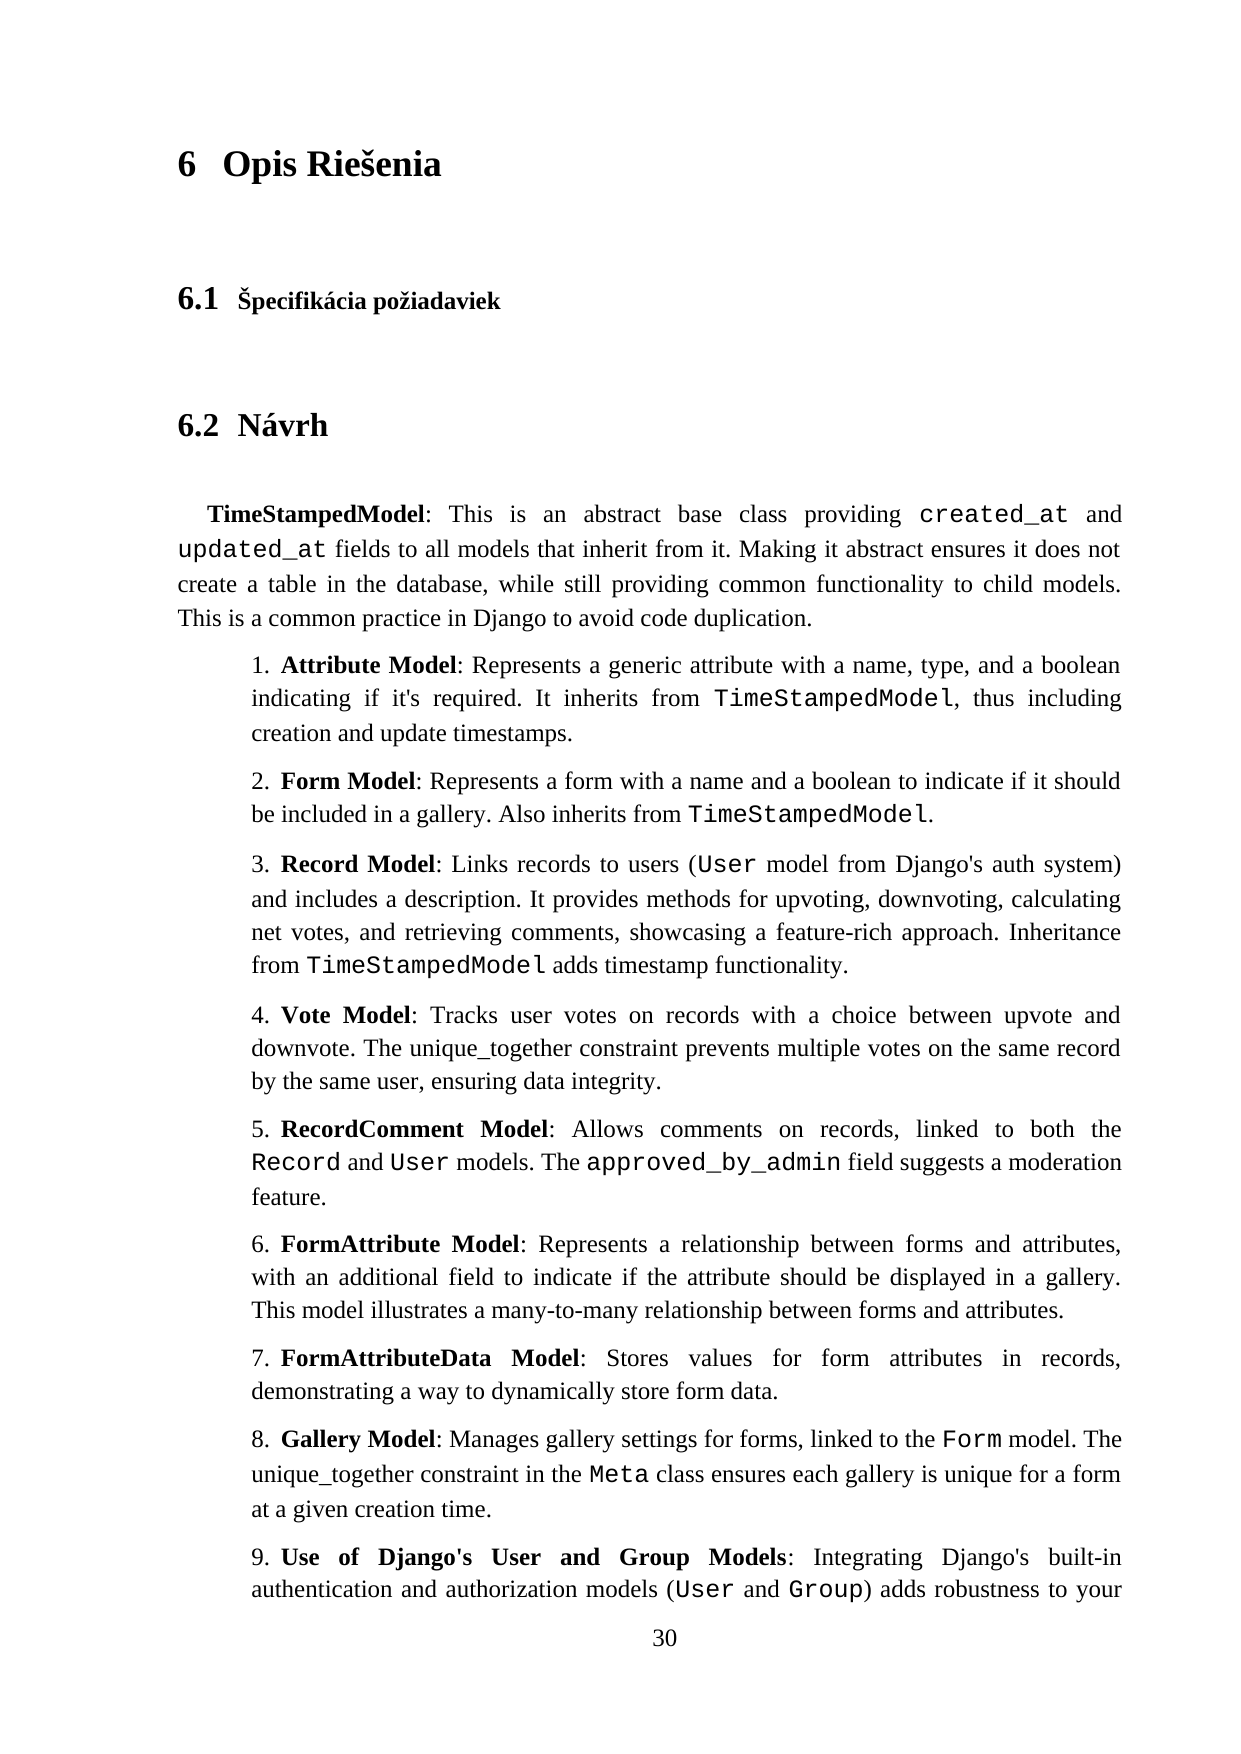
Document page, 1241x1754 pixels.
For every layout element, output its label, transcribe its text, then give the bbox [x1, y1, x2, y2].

list FormAttributeData Model: Stores values for form attributes in records, demonstrating a way to dynamically store form data. [222, 1343, 1122, 1405]
text TimeStampedModel: This is an abstract base class providing created_at and updated_at fields to all models that inherit from it. Making it abstract ensures it does not create a table in the database, while still providing common functionality to child models. This is a common practice in Django to avoid code duplication. [177, 499, 1122, 631]
list Vote Model: Tracks user votes on records with a choice between upvote and downvote. The unique_together constraint prevents multiple votes on the same record by the same user, ensuring data integrity. [222, 1000, 1122, 1095]
list RecordComment Model: Allows comments on records, linked to both the Record and User models. The approved_by_admin field suggests a moderation feature. [222, 1114, 1122, 1211]
list FormAttribute Model: Represents a relationship between forms and attributes, with an additional field to indicate if the attribute should be displayed in a gallery. This model illustrates a many-to-many relationship between forms and attributes. [222, 1229, 1122, 1324]
list Form Model: Represents a form with a name and a boolean to indicate if it should be included in a gallery. Also inherits from TimeStampedModel. [222, 766, 1122, 830]
list Use of Django's User and Group Models: Integrating Django's built-in authentication and authorization models (User and Group) adds robustness to your [222, 1542, 1122, 1605]
subtitle Návrh [177, 406, 1122, 444]
list Record Model: Links records to users (User model from Django's auth system) and includes a description. It provides methods for upvoting, downvoting, calculating net votes, and retrieving comments, showcasing a feature-rich approach. Inheritance from TimeStampedModel adds timestamp functionality. [222, 849, 1122, 981]
list Attribute Model: Represents a generic attribute with a name, type, and a boolean indicating if it's required. It inherits from TimeStampedModel, thus including creation and update timestamps. [222, 650, 1122, 747]
subtitle Špecifikácia požiadaviek [177, 278, 1122, 317]
subtitle Opis Riešenia [177, 142, 1122, 185]
list Gallery Model: Manages gallery settings for forms, linked to the Form model. The unique_together constraint in the Meta class ensures each gallery is unique for a form at a given creation time. [222, 1424, 1122, 1523]
